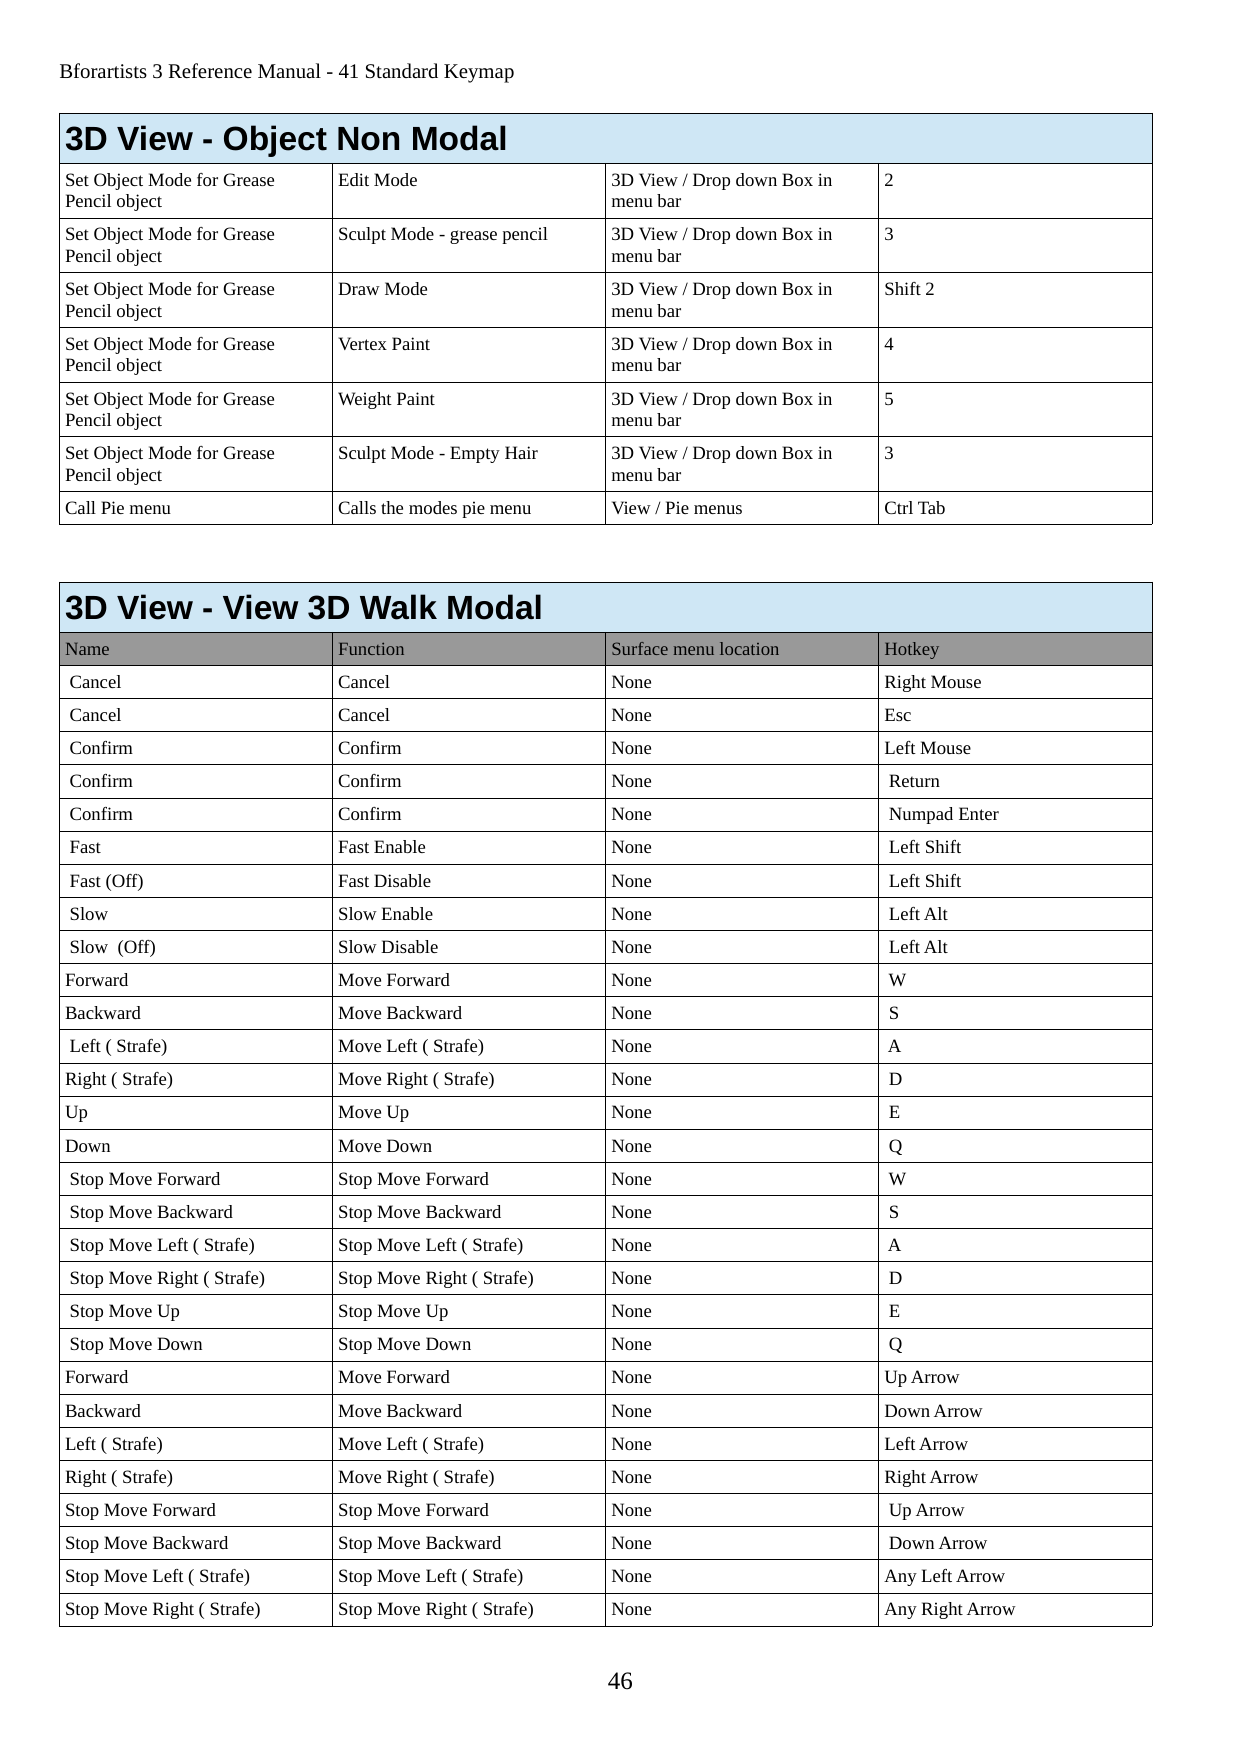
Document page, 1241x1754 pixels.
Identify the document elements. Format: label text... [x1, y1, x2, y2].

table_cell Vertex Paint [333, 328, 605, 382]
table_cell Left Arrow [879, 1428, 1152, 1460]
table_cell Fast [60, 832, 332, 864]
table_cell Confirm [60, 799, 332, 831]
table_cell Down Arrow [879, 1527, 1152, 1559]
table_cell Down [60, 1130, 332, 1162]
table_cell Forward [60, 964, 332, 996]
table_cell Cancel [60, 666, 332, 698]
table_cell None [606, 1560, 878, 1592]
table_cell None [606, 732, 878, 764]
table_header 3D View - View 3D Walk Modal [60, 583, 1152, 632]
table_cell None [606, 666, 878, 698]
table_cell Edit Mode [333, 164, 605, 217]
table_cell Set Object Mode for Grease Pencil object [60, 383, 332, 436]
table_cell None [606, 1064, 878, 1096]
table_cell Q [879, 1329, 1152, 1361]
table_cell Stop Move Forward [333, 1494, 605, 1526]
table_cell 3 [879, 437, 1152, 491]
table_cell Slow [60, 898, 332, 930]
table_cell Left Alt [879, 898, 1152, 930]
table_cell S [879, 1196, 1152, 1228]
table_cell None [606, 1130, 878, 1162]
table_cell Stop Move Forward [60, 1494, 332, 1526]
table_cell A [879, 1229, 1152, 1261]
table_cell Set Object Mode for Grease Pencil object [60, 219, 332, 272]
table_cell Sculpt Mode - Empty Hair [333, 437, 605, 491]
table_cell Move Left ( Strafe) [333, 1428, 605, 1460]
table_cell View / Pie menus [606, 492, 878, 524]
table_cell 3D View / Drop down Box in menu bar [606, 328, 878, 382]
table_cell Move Right ( Strafe) [333, 1461, 605, 1493]
table_cell None [606, 1395, 878, 1427]
table_cell None [606, 1196, 878, 1228]
table_cell Stop Move Up [60, 1295, 332, 1327]
table_cell 3D View / Drop down Box in menu bar [606, 273, 878, 327]
table_cell Left Alt [879, 931, 1152, 963]
table_cell Surface menu location [606, 633, 878, 665]
table_cell None [606, 931, 878, 963]
table_cell Move Backward [333, 997, 605, 1029]
table_cell 3D View / Drop down Box in menu bar [606, 164, 878, 217]
table_cell Slow Disable [333, 931, 605, 963]
table_cell Stop Move Backward [60, 1196, 332, 1228]
table_cell None [606, 865, 878, 897]
table_cell Shift 2 [879, 273, 1152, 327]
table_cell Backward [60, 997, 332, 1029]
table_cell Down Arrow [879, 1395, 1152, 1427]
table_cell Right Mouse [879, 666, 1152, 698]
table_cell Move Left ( Strafe) [333, 1030, 605, 1062]
table_cell Set Object Mode for Grease Pencil object [60, 437, 332, 491]
table_cell Left ( Strafe) [60, 1428, 332, 1460]
table_cell Left Mouse [879, 732, 1152, 764]
table_cell None [606, 832, 878, 864]
table_cell None [606, 997, 878, 1029]
table_cell Stop Move Right ( Strafe) [60, 1594, 332, 1626]
table_cell Return [879, 765, 1152, 797]
table_cell Stop Move Right ( Strafe) [333, 1262, 605, 1294]
table_cell Stop Move Forward [333, 1163, 605, 1195]
table_cell Any Left Arrow [879, 1560, 1152, 1592]
table_cell Right ( Strafe) [60, 1461, 332, 1493]
table_cell Right Arrow [879, 1461, 1152, 1493]
table_cell None [606, 1494, 878, 1526]
table_cell Left Shift [879, 832, 1152, 864]
table_cell Move Forward [333, 1362, 605, 1394]
table_cell Stop Move Left ( Strafe) [60, 1229, 332, 1261]
table_cell Confirm [333, 799, 605, 831]
table_cell 3D View / Drop down Box in menu bar [606, 219, 878, 272]
table_cell Fast Disable [333, 865, 605, 897]
table_cell Stop Move Left ( Strafe) [333, 1229, 605, 1261]
table_cell None [606, 1329, 878, 1361]
table_cell Move Up [333, 1097, 605, 1129]
table_cell None [606, 1030, 878, 1062]
table_cell None [606, 1461, 878, 1493]
table_cell Fast (Off) [60, 865, 332, 897]
table_cell None [606, 1097, 878, 1129]
table_cell Stop Move Backward [333, 1527, 605, 1559]
table_cell Left Shift [879, 865, 1152, 897]
table_cell Confirm [60, 732, 332, 764]
table_cell Confirm [333, 765, 605, 797]
table_cell Numpad Enter [879, 799, 1152, 831]
table_cell None [606, 1229, 878, 1261]
table_cell None [606, 964, 878, 996]
table_cell None [606, 1594, 878, 1626]
table_cell None [606, 765, 878, 797]
table_cell Fast Enable [333, 832, 605, 864]
table_cell Function [333, 633, 605, 665]
table_cell None [606, 699, 878, 731]
table_cell Move Forward [333, 964, 605, 996]
table_cell Stop Move Up [333, 1295, 605, 1327]
table_cell Weight Paint [333, 383, 605, 436]
table_cell 3D View / Drop down Box in menu bar [606, 437, 878, 491]
table_cell Draw Mode [333, 273, 605, 327]
table_cell Set Object Mode for Grease Pencil object [60, 273, 332, 327]
table_cell W [879, 1163, 1152, 1195]
table_cell W [879, 964, 1152, 996]
table_cell Move Right ( Strafe) [333, 1064, 605, 1096]
table_cell Stop Move Backward [333, 1196, 605, 1228]
table_cell Ctrl Tab [879, 492, 1152, 524]
table_cell 4 [879, 328, 1152, 382]
table_cell Forward [60, 1362, 332, 1394]
table_cell Stop Move Right ( Strafe) [60, 1262, 332, 1294]
table_cell Cancel [60, 699, 332, 731]
table_header 3D View - Object Non Modal [60, 114, 1152, 163]
table_cell Esc [879, 699, 1152, 731]
table_cell Confirm [60, 765, 332, 797]
table_cell A [879, 1030, 1152, 1062]
table_cell 3D View / Drop down Box in menu bar [606, 383, 878, 436]
table_cell Move Down [333, 1130, 605, 1162]
table_cell E [879, 1097, 1152, 1129]
table_cell S [879, 997, 1152, 1029]
table_cell Up Arrow [879, 1362, 1152, 1394]
table_cell Set Object Mode for Grease Pencil object [60, 328, 332, 382]
table_cell None [606, 1262, 878, 1294]
table_cell Move Backward [333, 1395, 605, 1427]
table_cell None [606, 1362, 878, 1394]
table_cell Name [60, 633, 332, 665]
table_cell Set Object Mode for Grease Pencil object [60, 164, 332, 217]
table_cell Up Arrow [879, 1494, 1152, 1526]
table_cell D [879, 1064, 1152, 1096]
table_cell E [879, 1295, 1152, 1327]
table_cell 3 [879, 219, 1152, 272]
table_cell Up [60, 1097, 332, 1129]
table_cell None [606, 1163, 878, 1195]
table_cell Calls the modes pie menu [333, 492, 605, 524]
table_cell Right ( Strafe) [60, 1064, 332, 1096]
table_cell 5 [879, 383, 1152, 436]
table_cell None [606, 1428, 878, 1460]
table_cell Stop Move Down [333, 1329, 605, 1361]
table_cell Slow Enable [333, 898, 605, 930]
table_cell Slow (Off) [60, 931, 332, 963]
table_cell None [606, 898, 878, 930]
table_cell Any Right Arrow [879, 1594, 1152, 1626]
table_cell Stop Move Right ( Strafe) [333, 1594, 605, 1626]
table_cell None [606, 799, 878, 831]
table_cell Cancel [333, 666, 605, 698]
table_cell Stop Move Backward [60, 1527, 332, 1559]
table_cell Sculpt Mode - grease pencil [333, 219, 605, 272]
table_cell None [606, 1295, 878, 1327]
table_cell Hotkey [879, 633, 1152, 665]
table_cell D [879, 1262, 1152, 1294]
table_cell Backward [60, 1395, 332, 1427]
table_cell Stop Move Forward [60, 1163, 332, 1195]
table_cell 2 [879, 164, 1152, 217]
table_cell Stop Move Left ( Strafe) [333, 1560, 605, 1592]
table_cell Confirm [333, 732, 605, 764]
table_cell Call Pie menu [60, 492, 332, 524]
table_cell Stop Move Down [60, 1329, 332, 1361]
table_cell None [606, 1527, 878, 1559]
table_cell Q [879, 1130, 1152, 1162]
table_cell Stop Move Left ( Strafe) [60, 1560, 332, 1592]
table_cell Left ( Strafe) [60, 1030, 332, 1062]
table_cell Cancel [333, 699, 605, 731]
